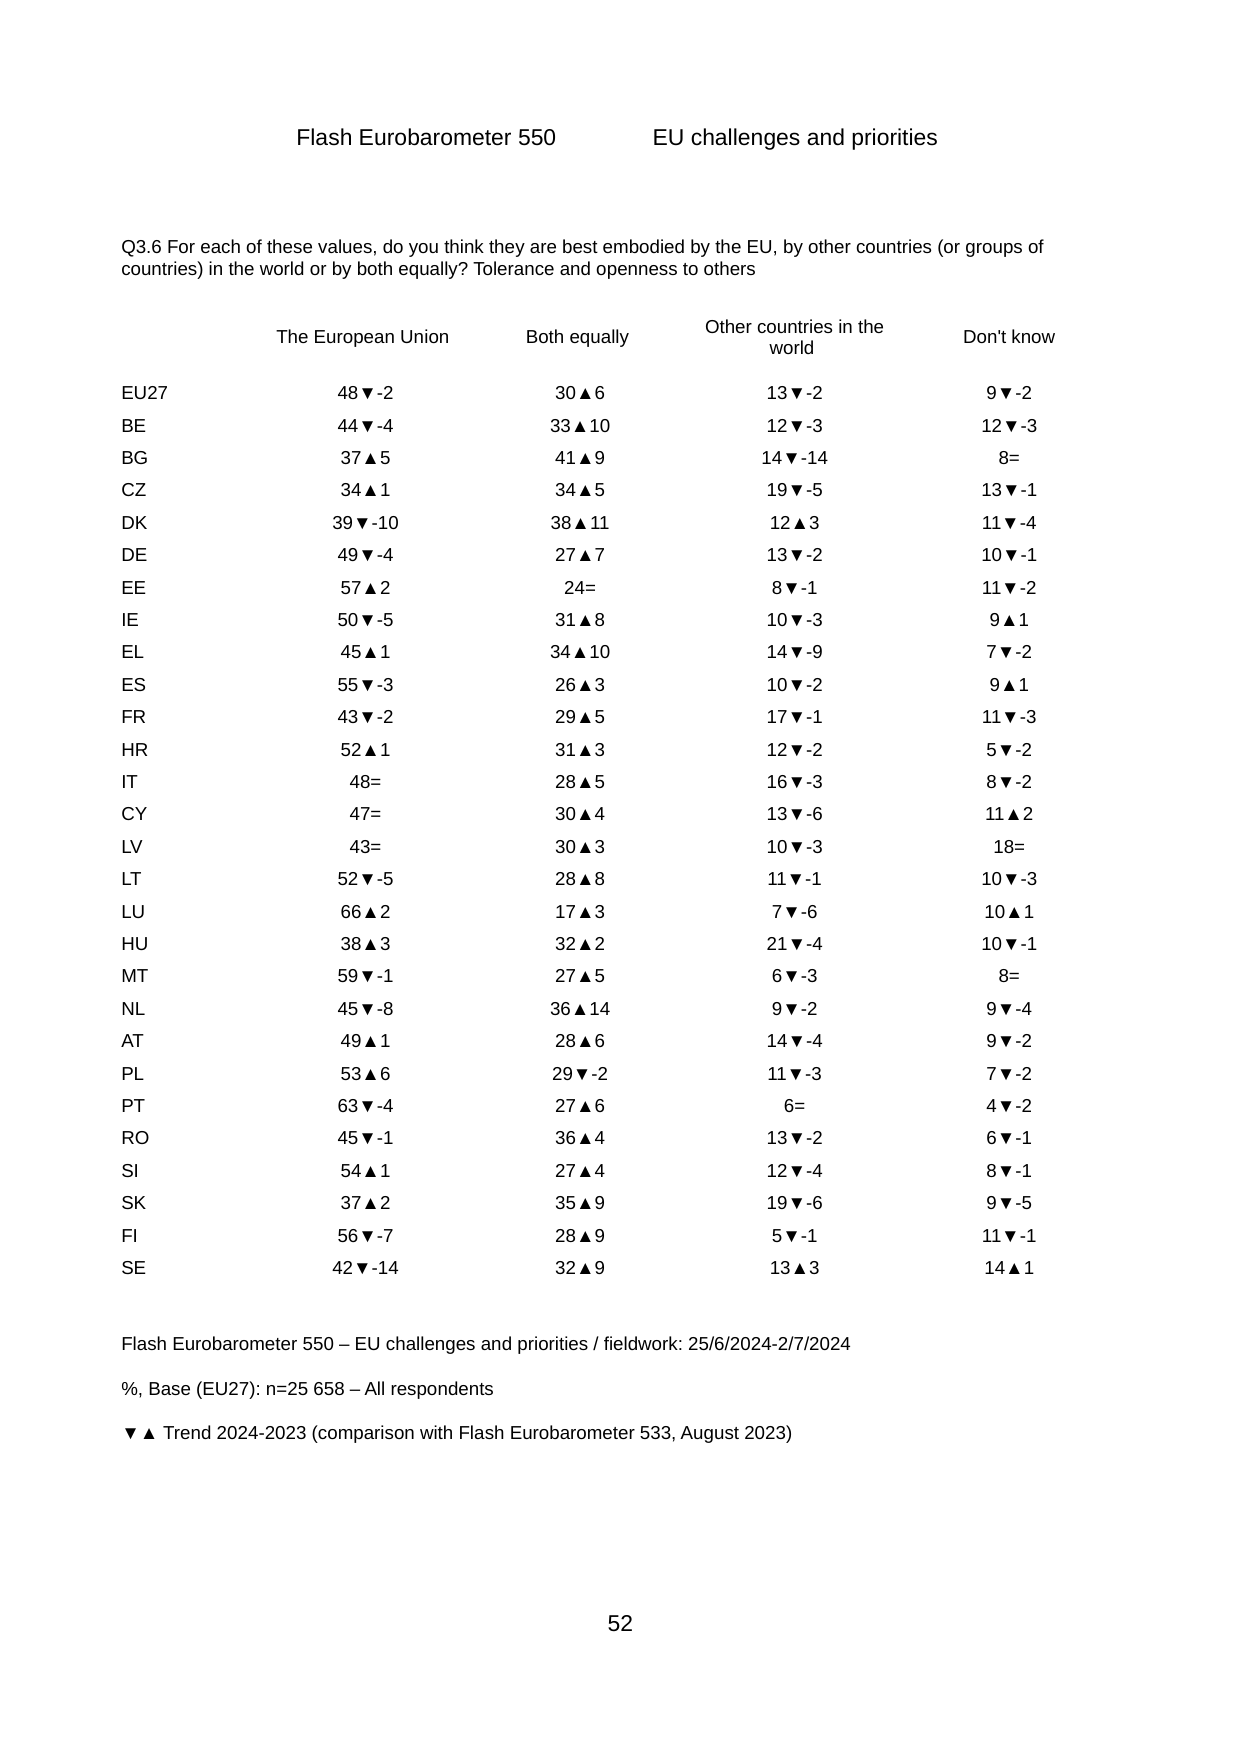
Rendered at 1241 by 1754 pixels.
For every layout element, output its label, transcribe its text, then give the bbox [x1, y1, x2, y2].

table_header Q3.6 For each of these values, do you think they are best embodied by the EU, by other countries (or groups of countries) in the world or by both equally? Tolerance and openness to others [118, 218, 1116, 297]
table_cell 52▼-5 [258, 863, 472, 895]
table_cell RO [118, 1122, 188, 1154]
table_cell 11▼-3 [687, 1057, 902, 1089]
table_cell [188, 1284, 258, 1316]
table_cell 45▼-1 [258, 1122, 472, 1154]
table_cell PL [118, 1057, 188, 1089]
table_cell 13▼-2 [687, 539, 902, 571]
table_cell EE [118, 571, 188, 603]
table_cell [188, 1187, 258, 1219]
table_cell 66▲2 [258, 895, 472, 927]
table_cell 26▲3 [473, 668, 687, 701]
table_cell IE [118, 604, 188, 636]
table_cell 17▼-1 [687, 701, 902, 733]
table_cell 19▼-6 [687, 1187, 902, 1219]
table_cell Flash Eurobarometer 550 – EU challenges and priorities / fieldwork: 25/6/2024-2/7/2024 [118, 1316, 1116, 1372]
table_cell 43▼-2 [258, 701, 472, 733]
table_cell 10▼-3 [687, 604, 902, 636]
table_cell IT [118, 765, 188, 798]
table_cell [188, 604, 258, 636]
table_cell 55▼-3 [258, 668, 472, 701]
table_cell SK [118, 1187, 188, 1219]
table_cell 10▼-1 [902, 539, 1116, 571]
table_cell FI [118, 1219, 188, 1251]
table_cell 12▲3 [687, 506, 902, 539]
table_cell [118, 1284, 188, 1316]
table_cell 30▲6 [473, 377, 687, 409]
table_cell 34▲5 [473, 474, 687, 506]
table_cell 8▼-1 [902, 1154, 1116, 1187]
table_cell 57▲2 [258, 571, 472, 603]
table_cell 27▲5 [473, 960, 687, 992]
table_cell 41▲9 [473, 441, 687, 474]
table_cell 43= [258, 830, 472, 863]
table_cell 49▲1 [258, 1025, 472, 1057]
table_cell [188, 441, 258, 474]
table_cell [258, 1284, 472, 1316]
table_cell 5▼-1 [687, 1219, 902, 1251]
table_cell 13▼-1 [902, 474, 1116, 506]
table_cell 13▼-2 [687, 1122, 902, 1154]
table_cell 48▼-2 [258, 377, 472, 409]
table_cell [188, 1025, 258, 1057]
table_cell 21▼-4 [687, 928, 902, 960]
table_cell [687, 1284, 902, 1316]
table_cell 34▲1 [258, 474, 472, 506]
table_cell 8▼-1 [687, 571, 902, 603]
table_cell [188, 1219, 258, 1251]
table_cell 37▲5 [258, 441, 472, 474]
table_cell 10▼-3 [902, 863, 1116, 895]
table_cell 29▲5 [473, 701, 687, 733]
table_cell [188, 895, 258, 927]
table_cell 29▼-2 [473, 1057, 687, 1089]
table_cell 24= [473, 571, 687, 603]
table_cell The European Union [258, 298, 472, 377]
table_cell 38▲3 [258, 928, 472, 960]
table_cell 48= [258, 765, 472, 798]
table_cell BE [118, 409, 188, 441]
table_cell 11▼-1 [902, 1219, 1116, 1251]
table_cell HU [118, 928, 188, 960]
table_cell [188, 1089, 258, 1122]
table_cell 9▲1 [902, 604, 1116, 636]
table_cell 4▼-2 [902, 1089, 1116, 1122]
table_cell 53▲6 [258, 1057, 472, 1089]
table_cell 12▼-3 [902, 409, 1116, 441]
table_cell 10▼-3 [687, 830, 902, 863]
table_cell EL [118, 636, 188, 668]
table_cell 39▼-10 [258, 506, 472, 539]
table_cell 14▼-14 [687, 441, 902, 474]
table_cell 11▲2 [902, 798, 1116, 830]
table_cell 49▼-4 [258, 539, 472, 571]
table_cell 6▼-1 [902, 1122, 1116, 1154]
table_cell 27▲4 [473, 1154, 687, 1187]
table_cell [473, 1284, 687, 1316]
table_cell [188, 1251, 258, 1284]
table_cell 10▼-2 [687, 668, 902, 701]
table_cell 63▼-4 [258, 1089, 472, 1122]
table_cell [188, 863, 258, 895]
table_cell 31▲3 [473, 733, 687, 765]
table_cell 8= [902, 960, 1116, 992]
table_cell EU27 [118, 377, 188, 409]
table_cell 50▼-5 [258, 604, 472, 636]
table_cell [188, 928, 258, 960]
table_cell 11▼-2 [902, 571, 1116, 603]
table_cell 28▲8 [473, 863, 687, 895]
table_cell [188, 830, 258, 863]
table_cell PT [118, 1089, 188, 1122]
table_cell 9▼-2 [902, 1025, 1116, 1057]
table_cell [188, 506, 258, 539]
table_cell [188, 409, 258, 441]
table_cell CZ [118, 474, 188, 506]
table_cell 30▲3 [473, 830, 687, 863]
table_cell 18= [902, 830, 1116, 863]
table_cell [188, 377, 258, 409]
table_cell 35▲9 [473, 1187, 687, 1219]
table_cell 8= [902, 441, 1116, 474]
table_cell 10▲1 [902, 895, 1116, 927]
table_cell 5▼-2 [902, 733, 1116, 765]
table_cell NL [118, 992, 188, 1024]
table_cell 7▼-2 [902, 1057, 1116, 1089]
table_cell [188, 733, 258, 765]
table_cell [188, 701, 258, 733]
table_cell SI [118, 1154, 188, 1187]
table_cell 54▲1 [258, 1154, 472, 1187]
table_cell 27▲7 [473, 539, 687, 571]
table_cell Other countries in the world [687, 298, 902, 377]
table_cell 28▲9 [473, 1219, 687, 1251]
table_cell ▼▲ Trend 2024-2023 (comparison with Flash Eurobarometer 533, August 2023) [118, 1404, 1116, 1460]
table_cell BG [118, 441, 188, 474]
table_cell 11▼-1 [687, 863, 902, 895]
table_cell ES [118, 668, 188, 701]
table_cell 16▼-3 [687, 765, 902, 798]
table_cell [188, 765, 258, 798]
table_cell LT [118, 863, 188, 895]
table_cell 32▲2 [473, 928, 687, 960]
table_cell [188, 636, 258, 668]
table_cell MT [118, 960, 188, 992]
table_cell DE [118, 539, 188, 571]
table_cell %, Base (EU27): n=25 658 – All respondents [118, 1372, 1116, 1404]
table_cell 11▼-4 [902, 506, 1116, 539]
table_cell 33▲10 [473, 409, 687, 441]
table_cell 56▼-7 [258, 1219, 472, 1251]
table_cell [188, 474, 258, 506]
table_cell 36▲4 [473, 1122, 687, 1154]
table_cell 38▲11 [473, 506, 687, 539]
table_cell 13▼-2 [687, 377, 902, 409]
table_cell 13▼-6 [687, 798, 902, 830]
table_cell LU [118, 895, 188, 927]
table_cell 6= [687, 1089, 902, 1122]
table_cell 27▲6 [473, 1089, 687, 1122]
table_cell CY [118, 798, 188, 830]
table_cell 52▲1 [258, 733, 472, 765]
table_cell 36▲14 [473, 992, 687, 1024]
table_cell [188, 298, 258, 377]
table_cell SE [118, 1251, 188, 1284]
table_cell 42▼-14 [258, 1251, 472, 1284]
table_cell 17▲3 [473, 895, 687, 927]
table_cell [118, 298, 188, 377]
table_cell 8▼-2 [902, 765, 1116, 798]
table_cell LV [118, 830, 188, 863]
table_cell [188, 1122, 258, 1154]
table_cell [188, 539, 258, 571]
table_cell 28▲6 [473, 1025, 687, 1057]
table_cell [902, 1284, 1116, 1316]
table_cell Both equally [473, 298, 687, 377]
table_cell 45▲1 [258, 636, 472, 668]
table_cell 9▼-2 [687, 992, 902, 1024]
table_cell [188, 960, 258, 992]
table_cell [188, 1154, 258, 1187]
table_cell 13▲3 [687, 1251, 902, 1284]
table_cell 44▼-4 [258, 409, 472, 441]
table_cell [188, 571, 258, 603]
table_cell 9▼-5 [902, 1187, 1116, 1219]
table_cell 19▼-5 [687, 474, 902, 506]
table_cell FR [118, 701, 188, 733]
table_cell 11▼-3 [902, 701, 1116, 733]
table_cell 9▼-4 [902, 992, 1116, 1024]
table_cell 12▼-4 [687, 1154, 902, 1187]
table_cell 9▲1 [902, 668, 1116, 701]
table_cell 7▼-6 [687, 895, 902, 927]
table_cell 12▼-2 [687, 733, 902, 765]
table_cell [188, 1057, 258, 1089]
table_cell HR [118, 733, 188, 765]
table_cell 14▲1 [902, 1251, 1116, 1284]
table_cell 7▼-2 [902, 636, 1116, 668]
table_cell 14▼-9 [687, 636, 902, 668]
table_cell 14▼-4 [687, 1025, 902, 1057]
table_cell [188, 668, 258, 701]
table_cell 32▲9 [473, 1251, 687, 1284]
table_cell AT [118, 1025, 188, 1057]
table_cell 9▼-2 [902, 377, 1116, 409]
table_cell 45▼-8 [258, 992, 472, 1024]
table_cell 47= [258, 798, 472, 830]
table_cell 12▼-3 [687, 409, 902, 441]
table_cell [188, 798, 258, 830]
table_cell 34▲10 [473, 636, 687, 668]
table_cell [188, 992, 258, 1024]
table_cell 10▼-1 [902, 928, 1116, 960]
table_cell 28▲5 [473, 765, 687, 798]
table_cell DK [118, 506, 188, 539]
table_cell 31▲8 [473, 604, 687, 636]
table_cell 6▼-3 [687, 960, 902, 992]
table_cell 37▲2 [258, 1187, 472, 1219]
table_cell 59▼-1 [258, 960, 472, 992]
table_cell Don't know [902, 298, 1116, 377]
table_cell 30▲4 [473, 798, 687, 830]
